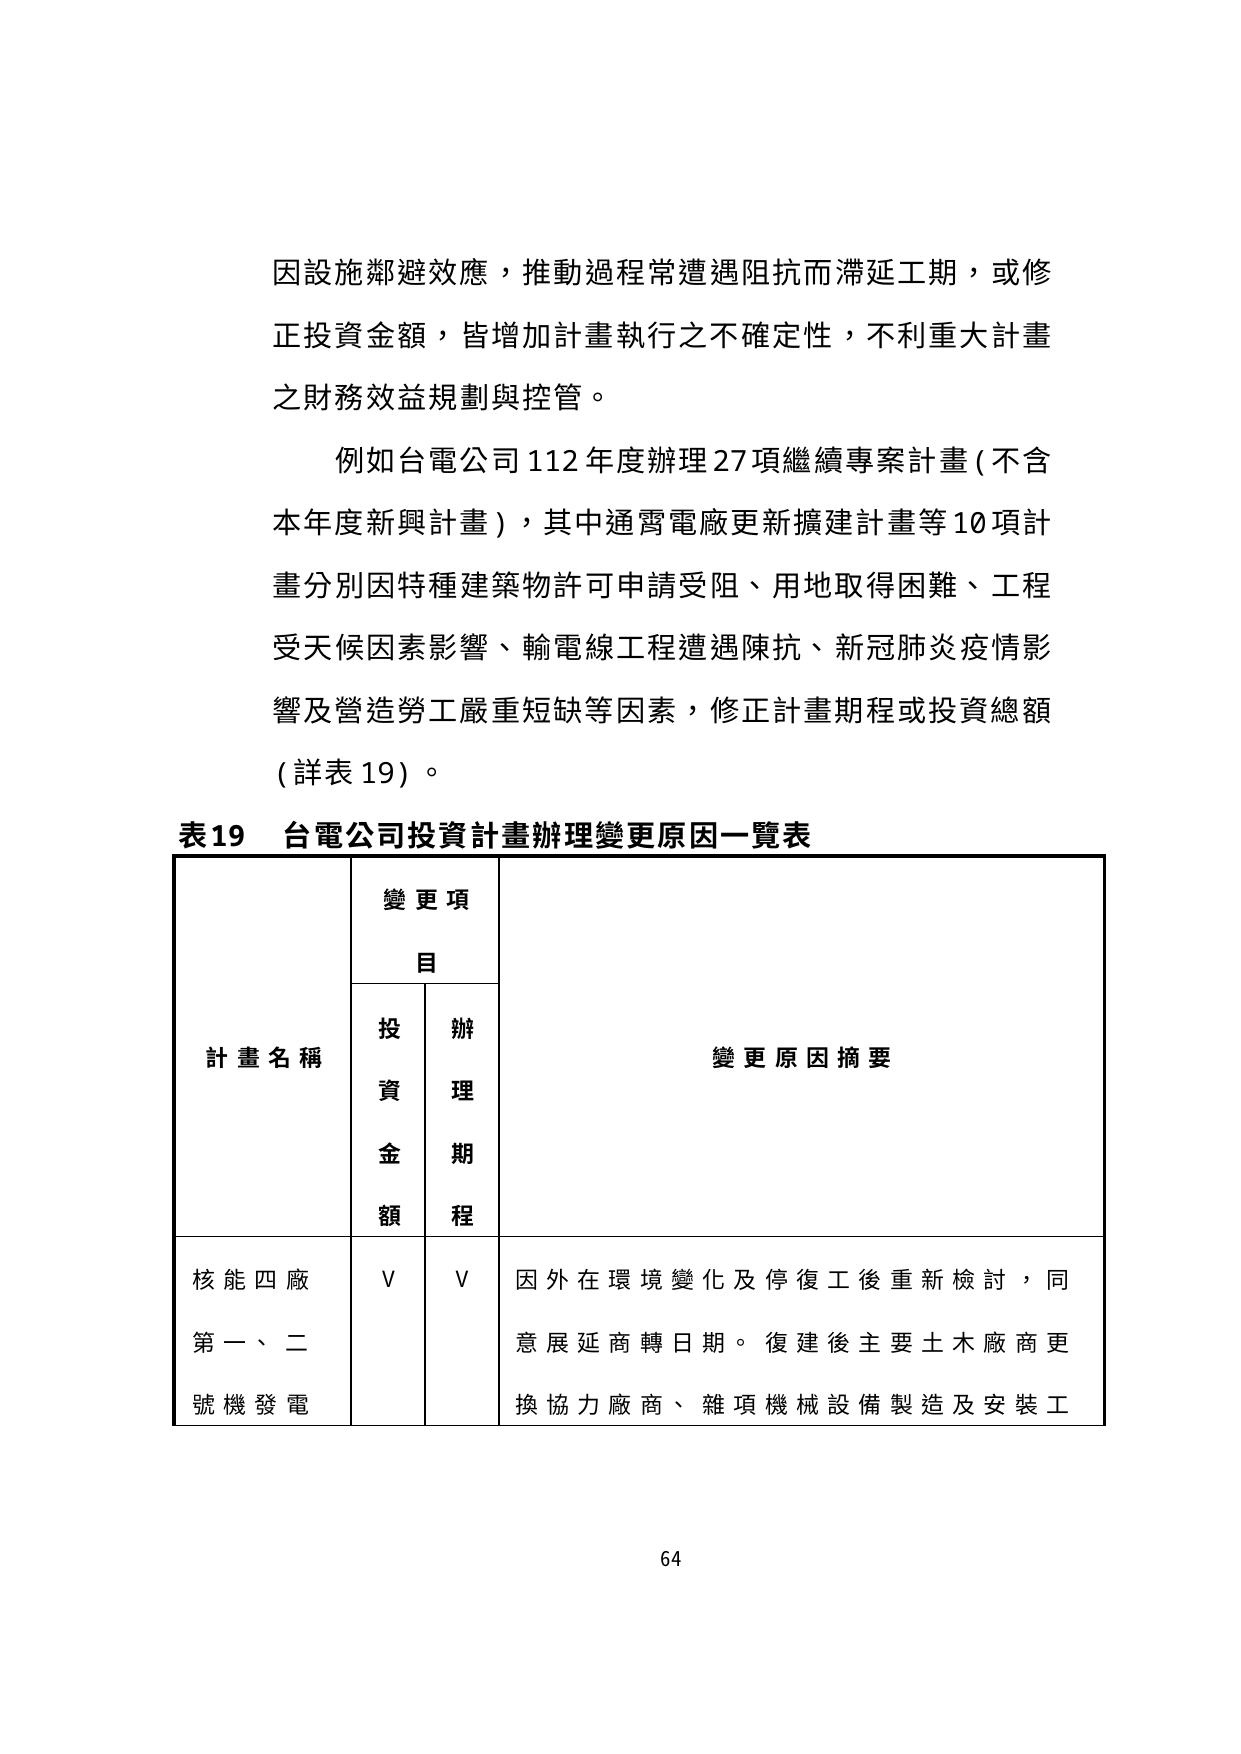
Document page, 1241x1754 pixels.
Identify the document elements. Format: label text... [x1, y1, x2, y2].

text 因設施鄰避效應，推動過程常遭遇阻抗而滯延工期，或修正投資金額，皆增加計畫執行之不確定性，不利重大計畫之財務效益規劃與控管。 [266, 229, 1063, 417]
text 表19 台電公司投資計畫辦理變更原因一覽表 [164, 792, 1063, 854]
text 例如台電公司112年度辦理27項繼續專案計畫(不含本年度新興計畫)，其中通霄電廠更新擴建計畫等10項計畫分別因特種建築物許可申請受阻、用地取得困難、工程受天候因素影響、輸電線工程遭遇陳抗、新冠肺炎疫情影響及營造勞工嚴重短缺等因素，修正計畫期程或投資總額(詳表19)。 [266, 417, 1063, 792]
table_cell 投資金額 [352, 984, 424, 1236]
table_cell 因外在環境變化及停復工後重新檢討，同意展延商轉日期。復建後主要土木廠商更換協力廠商、雜項機械設備製造及安裝工 [500, 1237, 1103, 1424]
table_cell V [352, 1237, 424, 1424]
table_cell V [426, 1237, 498, 1424]
table_cell 核能四廠第一、二號機發電 [176, 1237, 350, 1424]
table_header 變更項目 [352, 858, 498, 982]
table_header 計畫名稱 [176, 858, 350, 1236]
table_header 變更原因摘要 [500, 858, 1103, 1236]
table_cell 辦理期程 [426, 984, 498, 1236]
